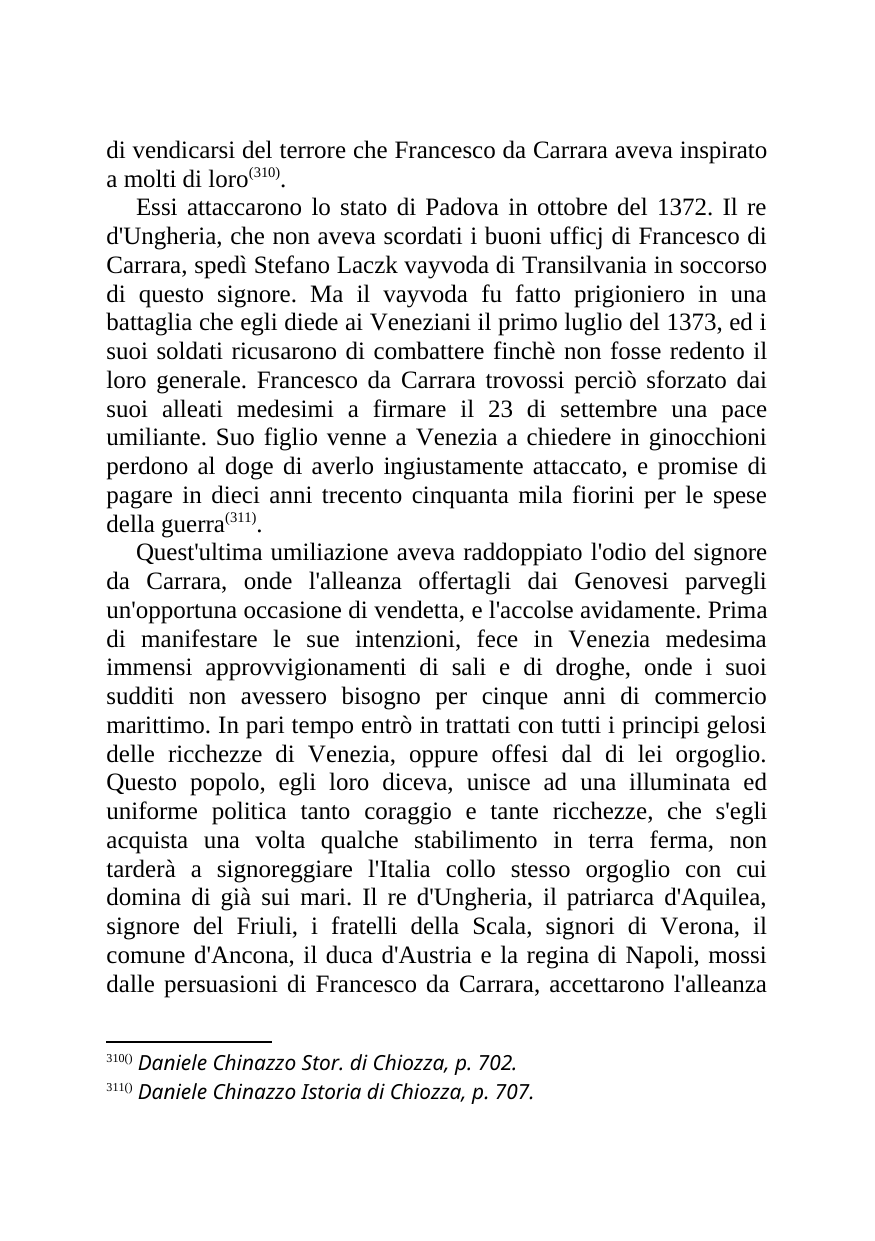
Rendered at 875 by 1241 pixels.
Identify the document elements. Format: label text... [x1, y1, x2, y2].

text Essi attaccarono lo stato di Padova in ottobre del 1372. Il re d'Ungheria, che non aveva scordati i buoni ufficj di Francesco di Carrara, spedì Stefano Laczk vayvoda di Transilvania in soccorso di questo signore. Ma il vayvoda fu fatto prigioniero in una battaglia che egli diede ai Veneziani il primo luglio del 1373, ed i suoi soldati ricusarono di combattere finchè non fosse redento il loro generale. Francesco da Carrara trovossi perciò sforzato dai suoi alleati medesimi a firmare il 23 di settembre una pace umiliante. Suo figlio venne a Venezia a chiedere in ginocchioni perdono al doge di averlo ingiustamente attaccato, e promise di pagare in dieci anni trecento cinquanta mila fiorini per le spese della guerra(). [106, 192, 768, 537]
text di vendicarsi del terrore che Francesco da Carrara aveva inspirato a molti di loro(). [106, 135, 768, 192]
text () Daniele Chinazzo Istoria di Chiozza, p. 707. [106, 1077, 768, 1105]
text () Daniele Chinazzo Stor. di Chiozza, p. 702. [106, 1048, 768, 1077]
text Quest'ultima umiliazione aveva raddoppiato l'odio del signore da Carrara, onde l'alleanza offertagli dai Genovesi parvegli un'opportuna occasione di vendetta, e l'accolse avidamente. Prima di manifestare le sue intenzioni, fece in Venezia medesima immensi approvvigionamenti di sali e di droghe, onde i suoi sudditi non avessero bisogno per cinque anni di commercio marittimo. In pari tempo entrò in trattati con tutti i principi gelosi delle ricchezze di Venezia, oppure offesi dal di lei orgoglio. Questo popolo, egli loro diceva, unisce ad una illuminata ed uniforme politica tanto coraggio e tante ricchezze, che s'egli acquista una volta qualche stabilimento in terra ferma, non tarderà a signoreggiare l'Italia collo stesso orgoglio con cui domina di già sui mari. Il re d'Ungheria, il patriarca d'Aquilea, signore del Friuli, i fratelli della Scala, signori di Verona, il comune d'Ancona, il duca d'Austria e la regina di Napoli, mossi dalle persuasioni di Francesco da Carrara, accettarono l'alleanza [106, 537, 768, 997]
